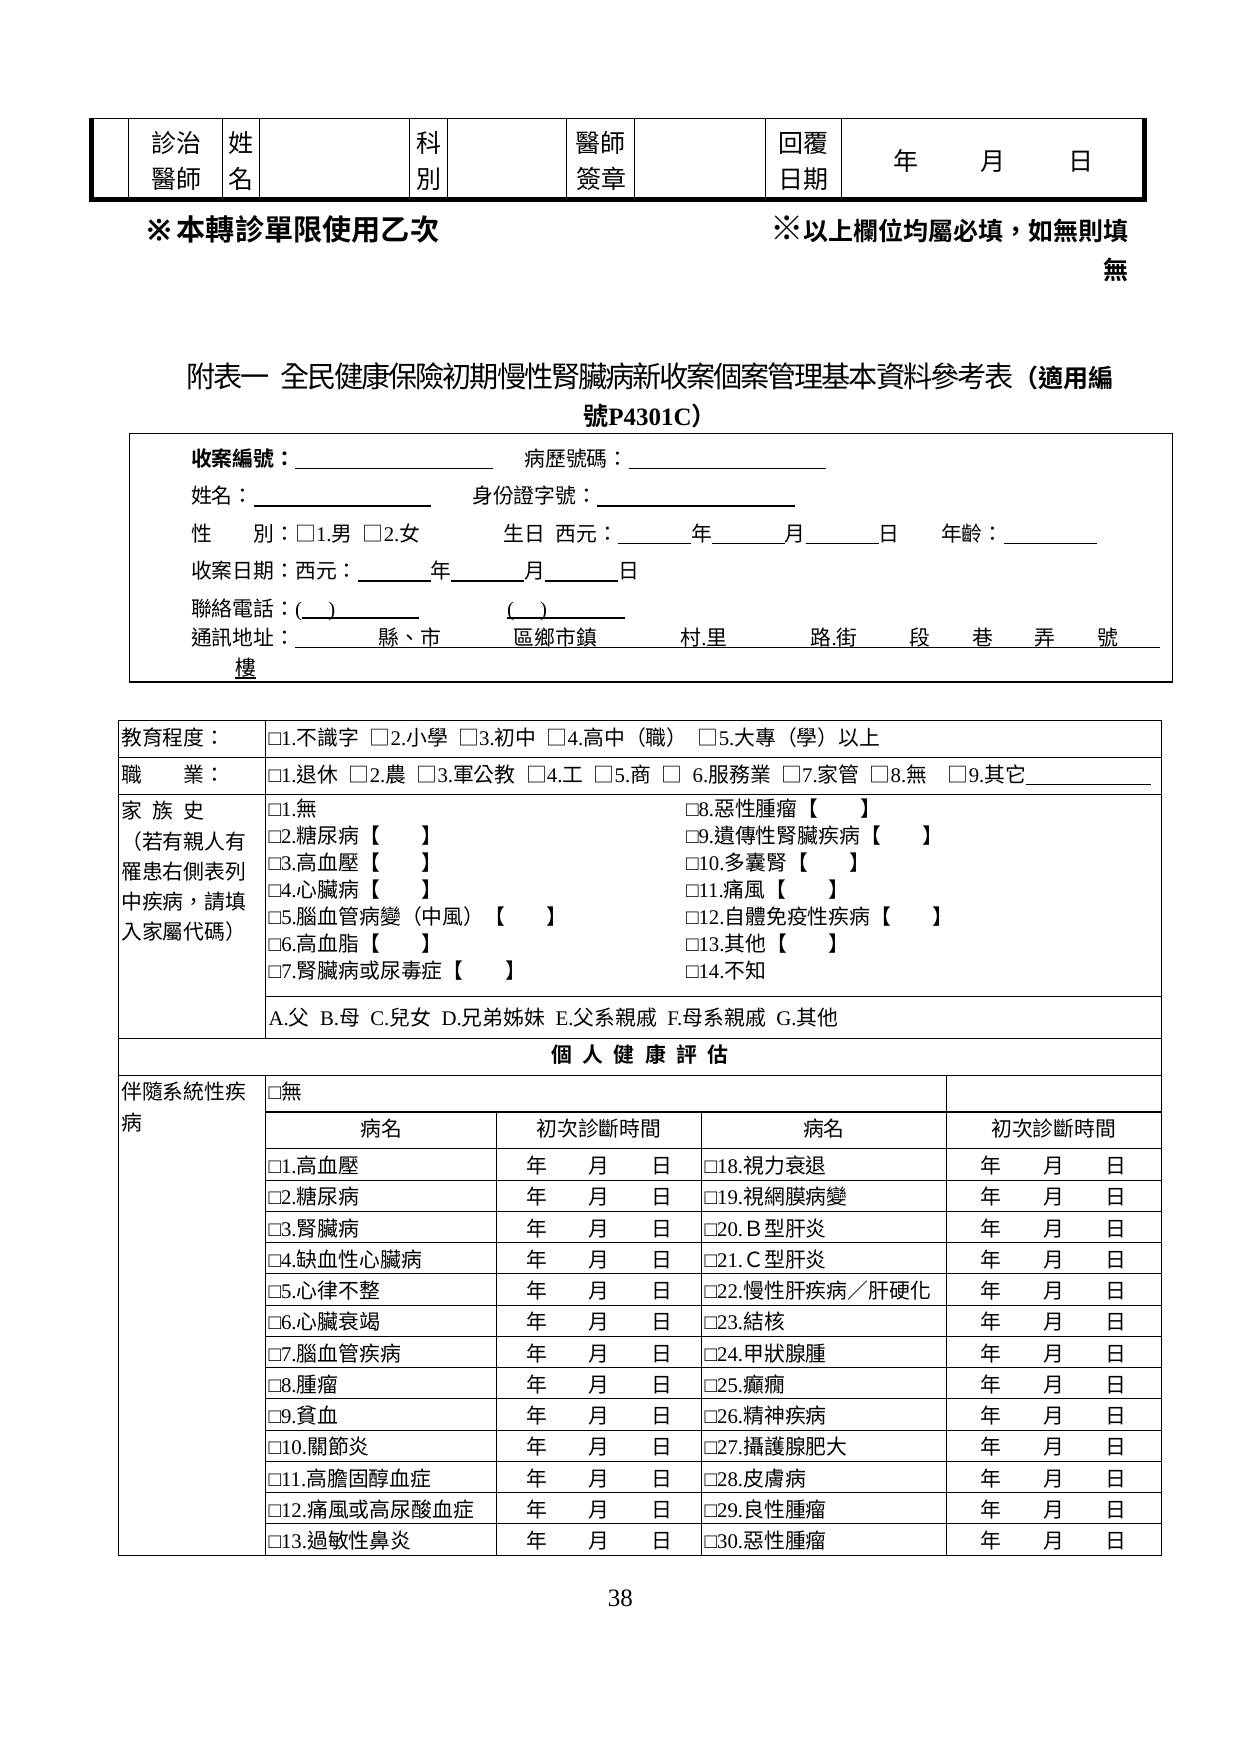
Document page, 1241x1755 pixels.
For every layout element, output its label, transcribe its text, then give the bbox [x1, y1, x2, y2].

table_cell 年 月 日 [497, 1306, 701, 1336]
table_cell 年 月 日 [947, 1274, 1161, 1304]
table_header 收案編號： 病歷號碼： 姓名： 身份證字號： 性 別：□1.男 □2.女 生日 西元： 年 月 日 年齡： 收案日期：西元： 年 月 日 聯絡電話：( ) ( ) 通訊地址： 縣、市 區鄉市鎮 村.里 路.街 段 巷 弄 號 樓 [130, 434, 1172, 681]
table_cell 年 月 日 [947, 1462, 1161, 1492]
table_cell □18.視力衰退 [702, 1149, 946, 1179]
table_cell □11.高膽固醇血症 [266, 1462, 496, 1492]
text 附表一 全民健康保險初期慢性腎臟病新收案個案管理基本資料參考表（適用編號P4301C） [177, 357, 1122, 432]
table_cell □26.精神疾病 [702, 1399, 946, 1429]
table_cell 年 月 日 [947, 1181, 1161, 1211]
table_cell 病名 [266, 1113, 496, 1148]
table_cell □1.無 □2.糖尿病【 】 □3.高血壓【 】 □4.心臟病【 】 □5.腦血管病變（中風）【 】 □6.高血脂【 】 □7.腎臟病或尿毒症【 】 [266, 795, 683, 996]
table_cell □10.關節炎 [266, 1431, 496, 1461]
table_cell 診治 醫師 [129, 119, 222, 197]
table_cell □30.惡性腫瘤 [702, 1524, 946, 1554]
table_cell □9.貧血 [266, 1399, 496, 1429]
table_cell [94, 119, 128, 197]
table_cell 年 月 日 [497, 1243, 701, 1273]
table_cell 伴隨系統性疾病 [119, 1076, 265, 1554]
table_cell □24.甲狀腺腫 [702, 1337, 946, 1367]
table_cell 年 月 日 [497, 1274, 701, 1304]
table_cell 年 月 日 [947, 1337, 1161, 1367]
table_cell 年 月 日 [497, 1368, 701, 1398]
table_cell □5.心律不整 [266, 1274, 496, 1304]
table_cell 年 月 日 [947, 1243, 1161, 1273]
table_cell 職 業： [119, 758, 265, 794]
table_cell □3.腎臟病 [266, 1212, 496, 1242]
table_cell □12.痛風或高尿酸血症 [266, 1493, 496, 1523]
table_cell 姓 名 [223, 119, 259, 197]
table_cell 年 月 日 [947, 1306, 1161, 1336]
table_cell 年 月 日 [947, 1212, 1161, 1242]
table_cell 年 月 日 [947, 1368, 1161, 1398]
table_cell 年 月 日 [497, 1181, 701, 1211]
table_cell 年 月 日 [947, 1399, 1161, 1429]
table_cell 年 月 日 [497, 1431, 701, 1461]
table_cell □22.慢性肝疾病／肝硬化 [702, 1274, 946, 1304]
table_cell 年 月 日 [497, 1337, 701, 1367]
table_cell 科 別 [410, 119, 447, 197]
table_cell 年 月 日 [947, 1493, 1161, 1523]
table_cell □19.視網膜病變 [702, 1181, 946, 1211]
table_cell 年 月 日 [842, 119, 1142, 197]
table_cell □4.缺血性心臟病 [266, 1243, 496, 1273]
table_cell 年 月 日 [947, 1149, 1161, 1179]
table_cell □2.糖尿病 [266, 1181, 496, 1211]
table_cell [448, 119, 566, 197]
table_cell □13.過敏性鼻炎 [266, 1524, 496, 1554]
table_cell □7.腦血管疾病 [266, 1337, 496, 1367]
table_cell □23.結核 [702, 1306, 946, 1336]
table_cell □8.腫瘤 [266, 1368, 496, 1398]
table_cell 病名 [702, 1113, 946, 1148]
table_cell 年 月 日 [497, 1149, 701, 1179]
table_cell □20.Ｂ型肝炎 [702, 1212, 946, 1242]
table_cell 年 月 日 [497, 1493, 701, 1523]
table_cell [947, 1076, 1161, 1111]
table_cell □6.心臟衰竭 [266, 1306, 496, 1336]
table_cell 年 月 日 [497, 1524, 701, 1554]
table_cell 家 族 史 （若有親人有罹患右側表列中疾病，請填入家屬代碼） [119, 795, 265, 1038]
table_cell 初次診斷時間 [497, 1113, 701, 1148]
table_cell □21.Ｃ型肝炎 [702, 1243, 946, 1273]
table_cell □1.退休 □2.農 □3.軍公教 □4.工 □5.商 □ 6.服務業 □7.家管 □8.無 □9.其它 [266, 758, 1161, 794]
table_header 教育程度： [119, 721, 265, 757]
table_cell 回覆 日期 [766, 119, 841, 197]
table_cell 個 人 健 康 評 估 [119, 1039, 1161, 1074]
table_cell □8.惡性腫瘤【 】 □9.遺傳性腎臟疾病【 】 □10.多囊腎【 】 □11.痛風【 】 □12.自體免疫性疾病【 】 □13.其他【 】 □14.不知 [683, 795, 1161, 996]
table_cell [260, 119, 409, 197]
table_cell 初次診斷時間 [947, 1113, 1161, 1148]
table_cell A.父 B.母 C.兒女 D.兄弟姊妹 E.父系親戚 F.母系親戚 G.其他 [266, 997, 1161, 1038]
table_cell 年 月 日 [497, 1399, 701, 1429]
table_cell 年 月 日 [947, 1431, 1161, 1461]
table_cell 年 月 日 [497, 1462, 701, 1492]
table_cell □28.皮膚病 [702, 1462, 946, 1492]
table_cell 年 月 日 [947, 1524, 1161, 1554]
table_cell □無 [266, 1076, 946, 1111]
table_cell □25.癲癇 [702, 1368, 946, 1398]
table_cell □27.攝護腺肥大 [702, 1431, 946, 1461]
table_header □1.不識字 □2.小學 □3.初中 □4.高中（職） □5.大專（學）以上 [266, 721, 1161, 757]
table_cell [635, 119, 765, 197]
table_cell □1.高血壓 [266, 1149, 496, 1179]
text ※本轉診單限使用乙次 ※以上欄位均屬必填，如無則填無 [118, 202, 1128, 286]
table_cell 醫師 簽章 [567, 119, 634, 197]
table_cell 年 月 日 [497, 1212, 701, 1242]
table_cell □29.良性腫瘤 [702, 1493, 946, 1523]
